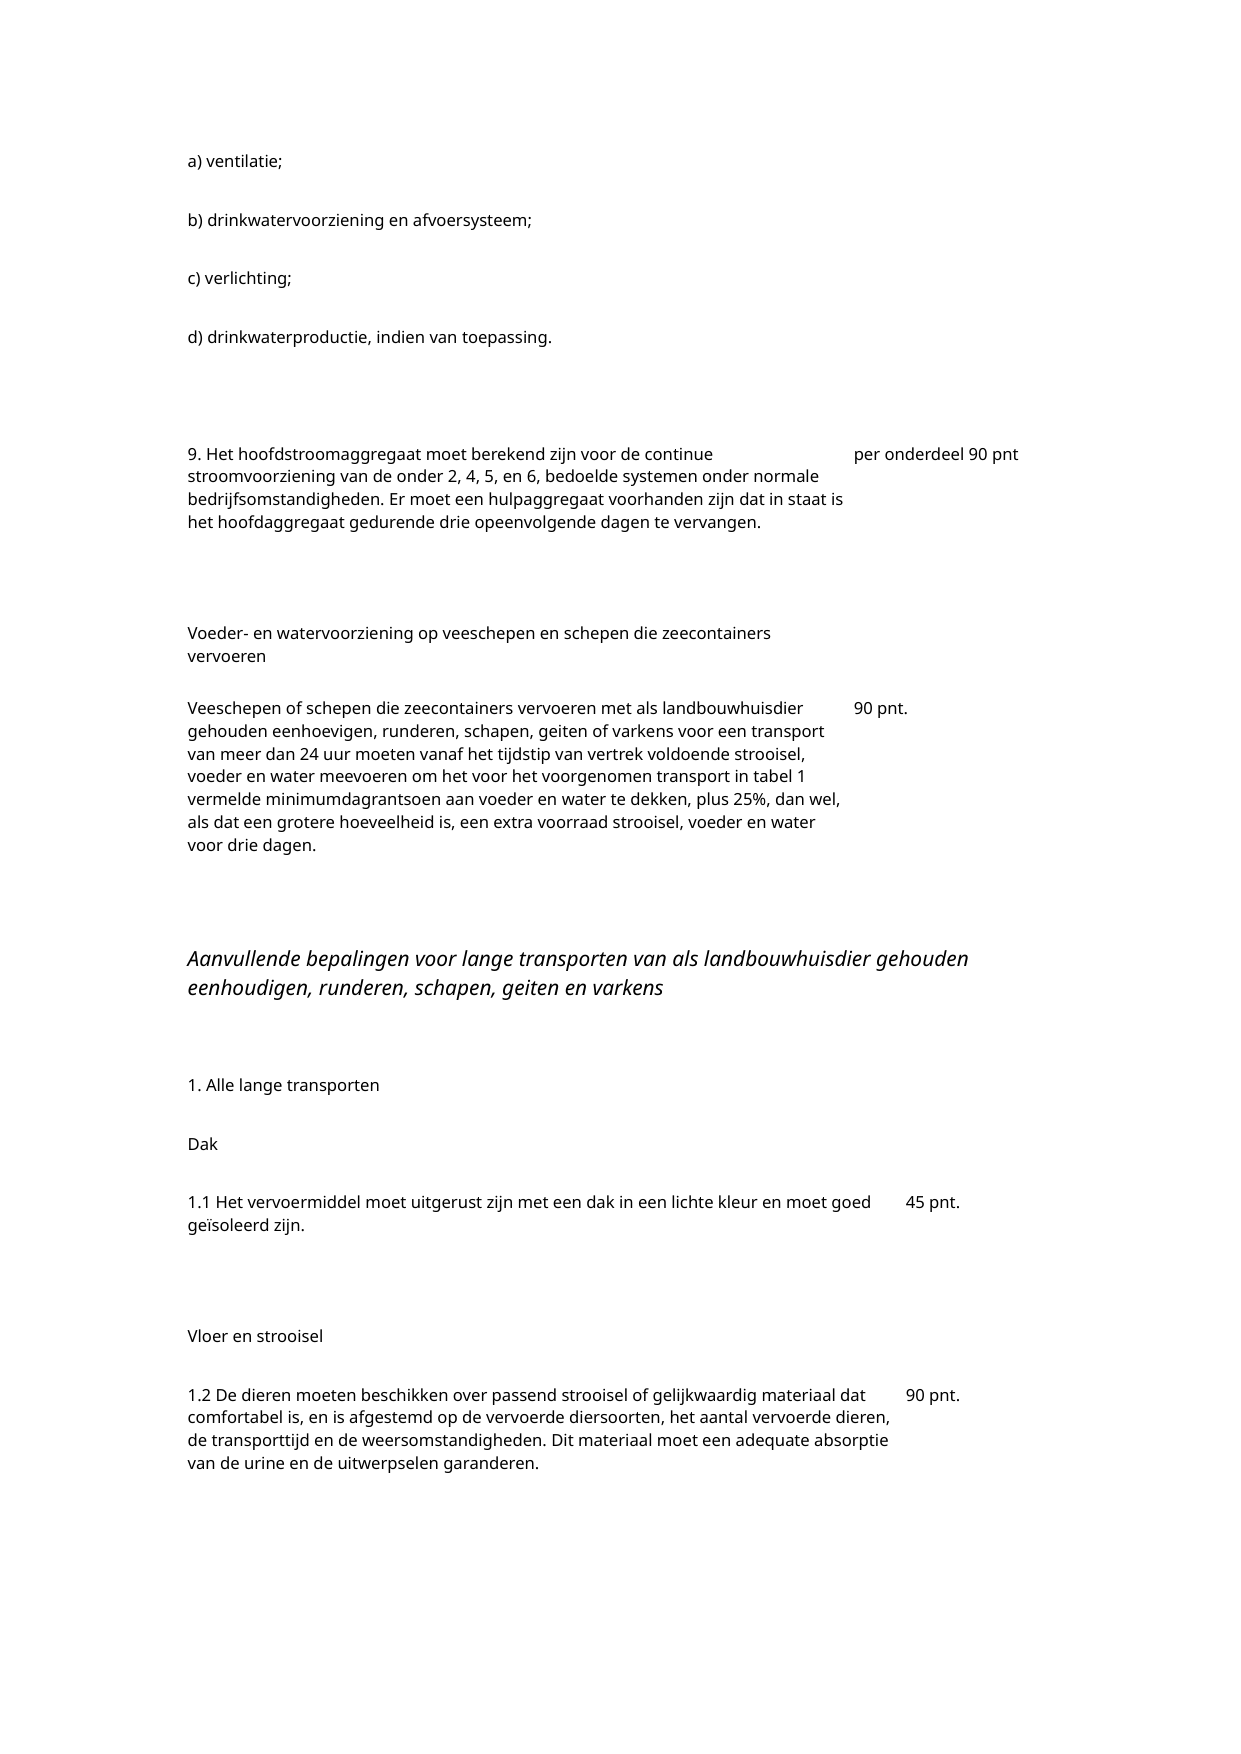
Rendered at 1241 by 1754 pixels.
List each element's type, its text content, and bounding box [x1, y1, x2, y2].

text Aanvullende bepalingen voor lange transporten van als landbouwhuisdier gehouden eenhoudigen, runderen, schapen, geiten en varkens [187, 944, 1053, 1001]
table_cell 1.2 De dieren moeten beschikken over passend strooisel of gelijkwaardig materiaal dat comfortabel is, en is afgestemd op de vervoerde diersoorten, het aantal vervoerde dieren, de transporttijd en de weersomstandigheden. Dit materiaal moet een adequate absorptie van de urine en de uitwerpselen garanderen. [188, 1383, 906, 1504]
table_header 1. Alle lange transporten [188, 1074, 906, 1132]
table_cell 1.1 Het vervoermiddel moet uitgerust zijn met een dak in een lichte kleur en moet goed geïsoleerd zijn. [188, 1191, 906, 1266]
table_cell Veeschepen of schepen die zeecontainers vervoeren met als landbouwhuisdier gehouden eenhoevigen, runderen, schapen, geiten of varkens voor een transport van meer dan 24 uur moeten vanaf het tijdstip van vertrek voldoende strooisel, voeder en water meevoeren om het voor het voorgenomen transport in tabel 1 vermelde minimumdagrantsoen aan voeder en water te dekken, plus 25%, dan wel, als dat een grotere hoeveelheid is, een extra voorraad strooisel, voeder en water voor drie dagen. [188, 697, 853, 886]
table_cell [906, 1504, 1053, 1562]
table_cell 90 pnt. [906, 1383, 1053, 1504]
table_cell c) verlichting; [188, 267, 853, 325]
table_cell [906, 1325, 1053, 1383]
table_cell [188, 1266, 906, 1325]
table_cell [854, 325, 1053, 384]
table_header [906, 1074, 1053, 1132]
table_cell Voeder- en watervoorziening op veeschepen en schepen die zeecontainers vervoeren [188, 621, 853, 697]
table_cell [854, 621, 1053, 697]
table_cell 90 pnt. [854, 697, 1053, 886]
table_cell b) drinkwatervoorziening en afvoersysteem; [188, 209, 853, 267]
table_cell per onderdeel 90 pnt [854, 442, 1053, 563]
table_cell [854, 384, 1053, 442]
table_cell a) ventilatie; [188, 150, 853, 208]
table_cell 9. Het hoofdstroomaggregaat moet berekend zijn voor de continue stroomvoorziening van de onder 2, 4, 5, en 6, bedoelde systemen onder normale bedrijfsomstandigheden. Er moet een hulpaggregaat voorhanden zijn dat in staat is het hoofdaggregaat gedurende drie opeenvolgende dagen te vervangen. [188, 442, 853, 563]
table_cell [906, 1133, 1053, 1191]
table_cell 45 pnt. [906, 1191, 1053, 1266]
table_cell [188, 1504, 906, 1562]
table_cell d) drinkwaterproductie, indien van toepassing. [188, 325, 853, 384]
table_cell [854, 209, 1053, 267]
table_cell [854, 267, 1053, 325]
table_cell [906, 1266, 1053, 1325]
table_cell [854, 150, 1053, 208]
table_cell Dak [188, 1133, 906, 1191]
table_cell Vloer en strooisel [188, 1325, 906, 1383]
table_cell [188, 563, 853, 621]
table_cell [854, 563, 1053, 621]
table_cell [188, 384, 853, 442]
